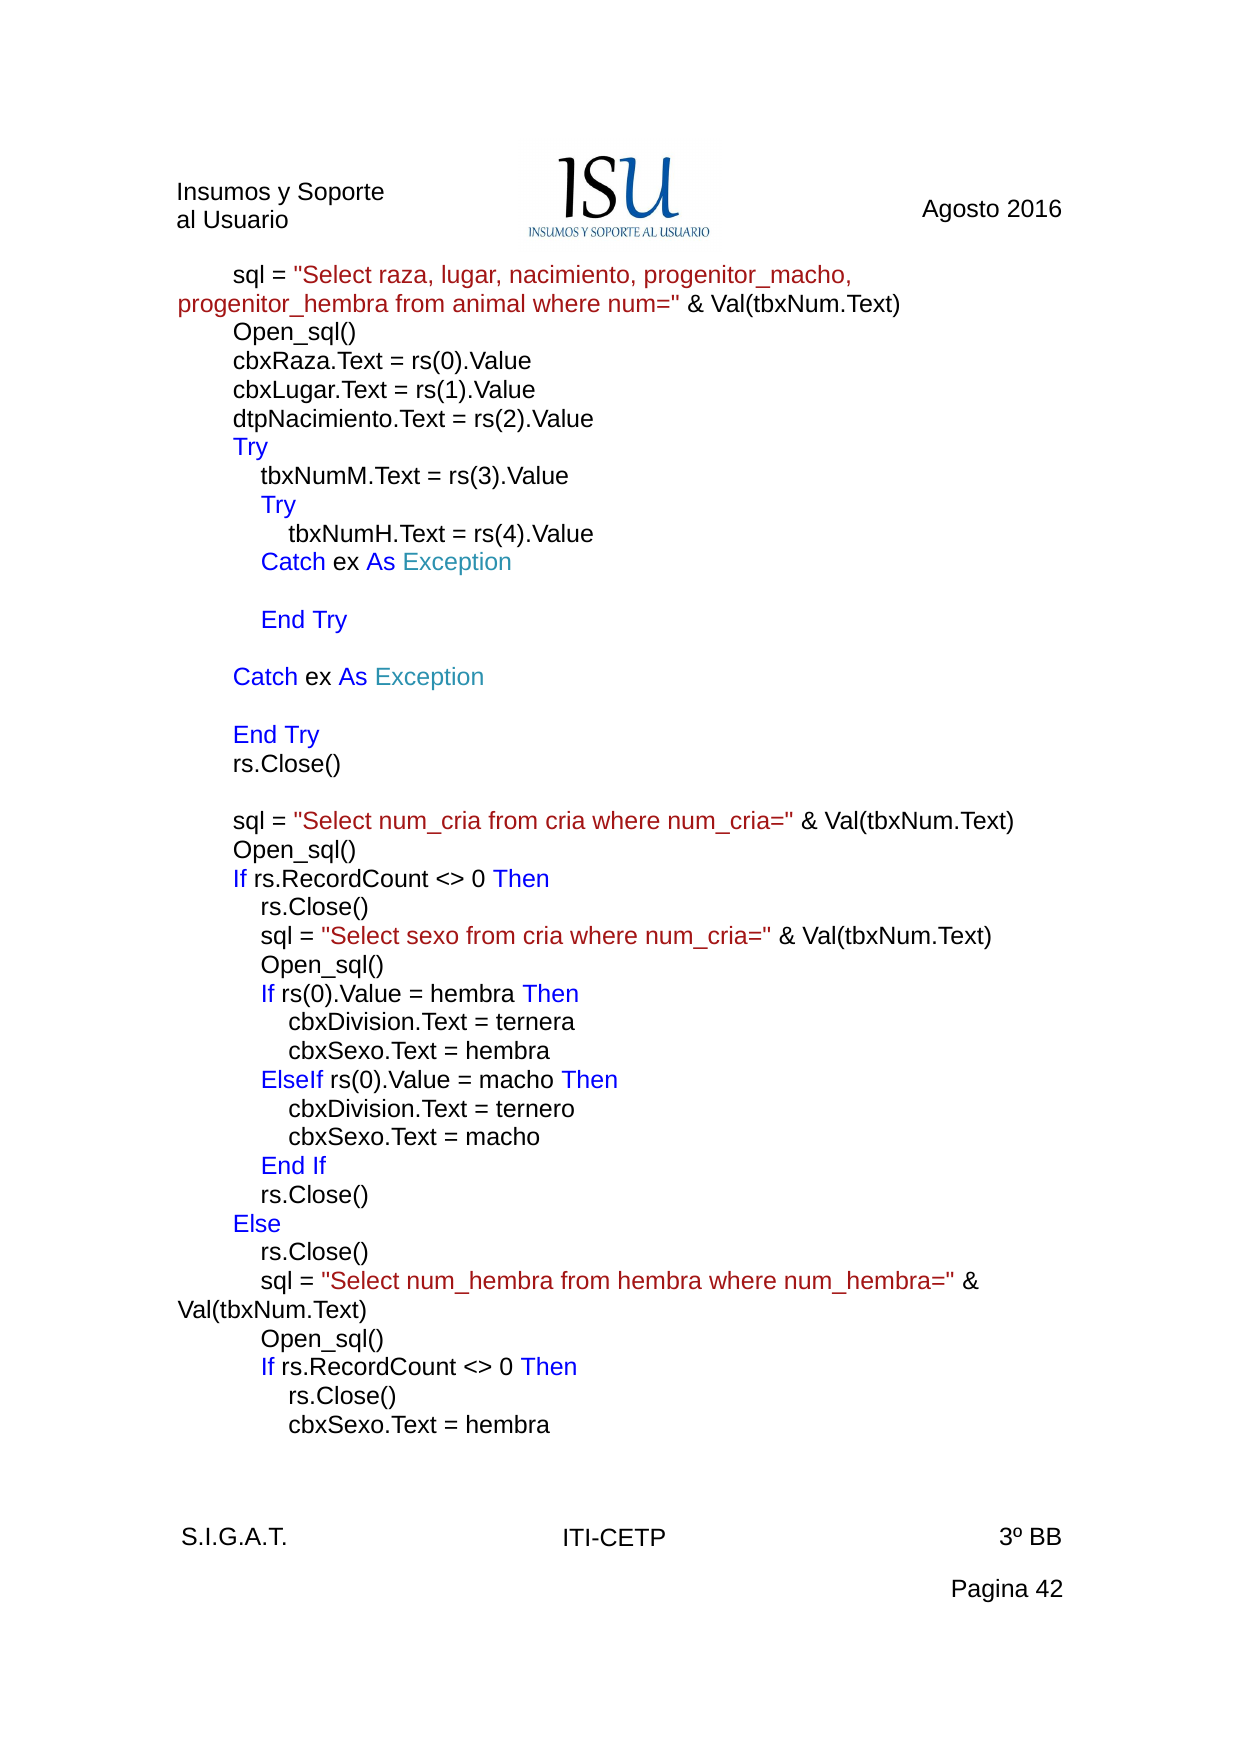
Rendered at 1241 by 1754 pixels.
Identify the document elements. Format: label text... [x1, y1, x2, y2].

text If rs.RecordCount <> 0 Then [177, 863, 1063, 892]
text Try [177, 432, 1063, 461]
text tbxNumH.Text = rs(4).Value [177, 518, 1063, 547]
text cbxRaza.Text = rs(0).Value [177, 346, 1063, 375]
text sql = "Select sexo from cria where num_cria=" & Val(tbxNum.Text) [177, 921, 1063, 950]
text sql = "Select num_hembra from hembra where num_hembra=" & Val(tbxNum.Text) [177, 1266, 1063, 1323]
text cbxSexo.Text = hembra [177, 1036, 1063, 1065]
text tbxNumM.Text = rs(3).Value [177, 461, 1063, 490]
text cbxSexo.Text = hembra [177, 1410, 1063, 1438]
text sql = "Select num_cria from cria where num_cria=" & Val(tbxNum.Text) [177, 806, 1063, 835]
text Open_sql() [177, 1323, 1063, 1352]
text Open_sql() [177, 317, 1063, 346]
picture [517, 138, 723, 252]
text ElseIf rs(0).Value = macho Then [177, 1065, 1063, 1093]
text rs.Close() [177, 1180, 1063, 1208]
text rs.Close() [177, 748, 1063, 777]
text Open_sql() [177, 835, 1063, 863]
text rs.Close() [177, 1237, 1063, 1266]
text If rs.RecordCount <> 0 Then [177, 1352, 1063, 1381]
text End Try [177, 605, 1063, 633]
text cbxSexo.Text = macho [177, 1122, 1063, 1151]
text If rs(0).Value = hembra Then [177, 978, 1063, 1007]
text cbxLugar.Text = rs(1).Value [177, 375, 1063, 403]
text rs.Close() [177, 1381, 1063, 1410]
text dtpNacimiento.Text = rs(2).Value [177, 403, 1063, 432]
text Catch ex As Exception [177, 547, 1063, 576]
text sql = "Select raza, lugar, nacimiento, progenitor_macho, progenitor_hembra from animal where num=" & Val(tbxNum.Text) [177, 260, 1063, 317]
text cbxDivision.Text = ternera [177, 1007, 1063, 1036]
text End Try [177, 720, 1063, 748]
text rs.Close() [177, 892, 1063, 921]
text Open_sql() [177, 950, 1063, 978]
text End If [177, 1151, 1063, 1180]
text cbxDivision.Text = ternero [177, 1093, 1063, 1122]
text Catch ex As Exception [177, 662, 1063, 691]
text Else [177, 1208, 1063, 1237]
text Try [177, 490, 1063, 518]
